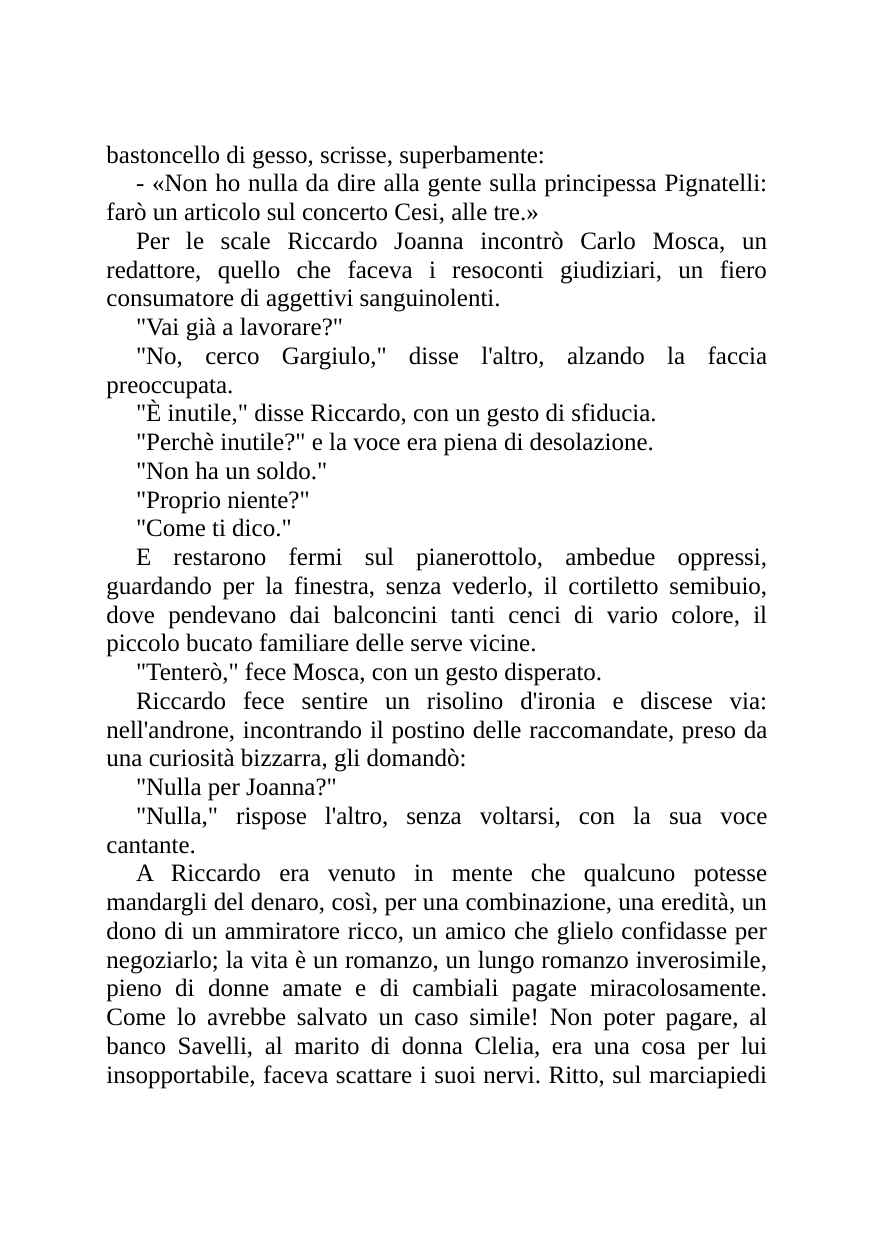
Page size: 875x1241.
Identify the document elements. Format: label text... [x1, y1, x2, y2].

text Riccardo fece sentire un risolino d'ironia e discese via: nell'androne, incontrando il postino delle raccomandate, preso da una curiosità bizzarra, gli domandò: [106, 686, 768, 772]
text "Come ti dico." [106, 513, 768, 542]
text A Riccardo era venuto in mente che qualcuno potesse mandargli del denaro, così, per una combinazione, una eredità, un dono di un ammiratore ricco, un amico che glielo confidasse per negoziarlo; la vita è un romanzo, un lungo romanzo inverosimile, pieno di donne amate e di cambiali pagate miracolosamente. Come lo avrebbe salvato un caso simile! Non poter pagare, al banco Savelli, al marito di donna Clelia, era una cosa per lui insopportabile, faceva scattare i suoi nervi. Ritto, sul marciapiedi [106, 858, 768, 1088]
text "Tenterò," fece Mosca, con un gesto disperato. [106, 657, 768, 686]
text "Nulla per Joanna?" [106, 772, 768, 801]
text - «Non ho nulla da dire alla gente sulla principessa Pignatelli: farò un articolo sul concerto Cesi, alle tre.» [106, 168, 768, 226]
text "Non ha un soldo." [106, 456, 768, 485]
text "Proprio niente?" [106, 485, 768, 513]
text "Perchè inutile?" e la voce era piena di desolazione. [106, 427, 768, 456]
text bastoncello di gesso, scrisse, superbamente: [106, 140, 768, 168]
text "Nulla," rispose l'altro, senza voltarsi, con la sua voce cantante. [106, 801, 768, 858]
text Per le scale Riccardo Joanna incontrò Carlo Mosca, un redattore, quello che faceva i resoconti giudiziari, un fiero consumatore di aggettivi sanguinolenti. [106, 226, 768, 312]
text E restarono fermi sul pianerottolo, ambedue oppressi, guardando per la finestra, senza vederlo, il cortiletto semibuio, dove pendevano dai balconcini tanti cenci di vario colore, il piccolo bucato familiare delle serve vicine. [106, 542, 768, 657]
text "È inutile," disse Riccardo, con un gesto di sfiducia. [106, 398, 768, 427]
text "No, cerco Gargiulo," disse l'altro, alzando la faccia preoccupata. [106, 341, 768, 398]
text "Vai già a lavorare?" [106, 312, 768, 341]
